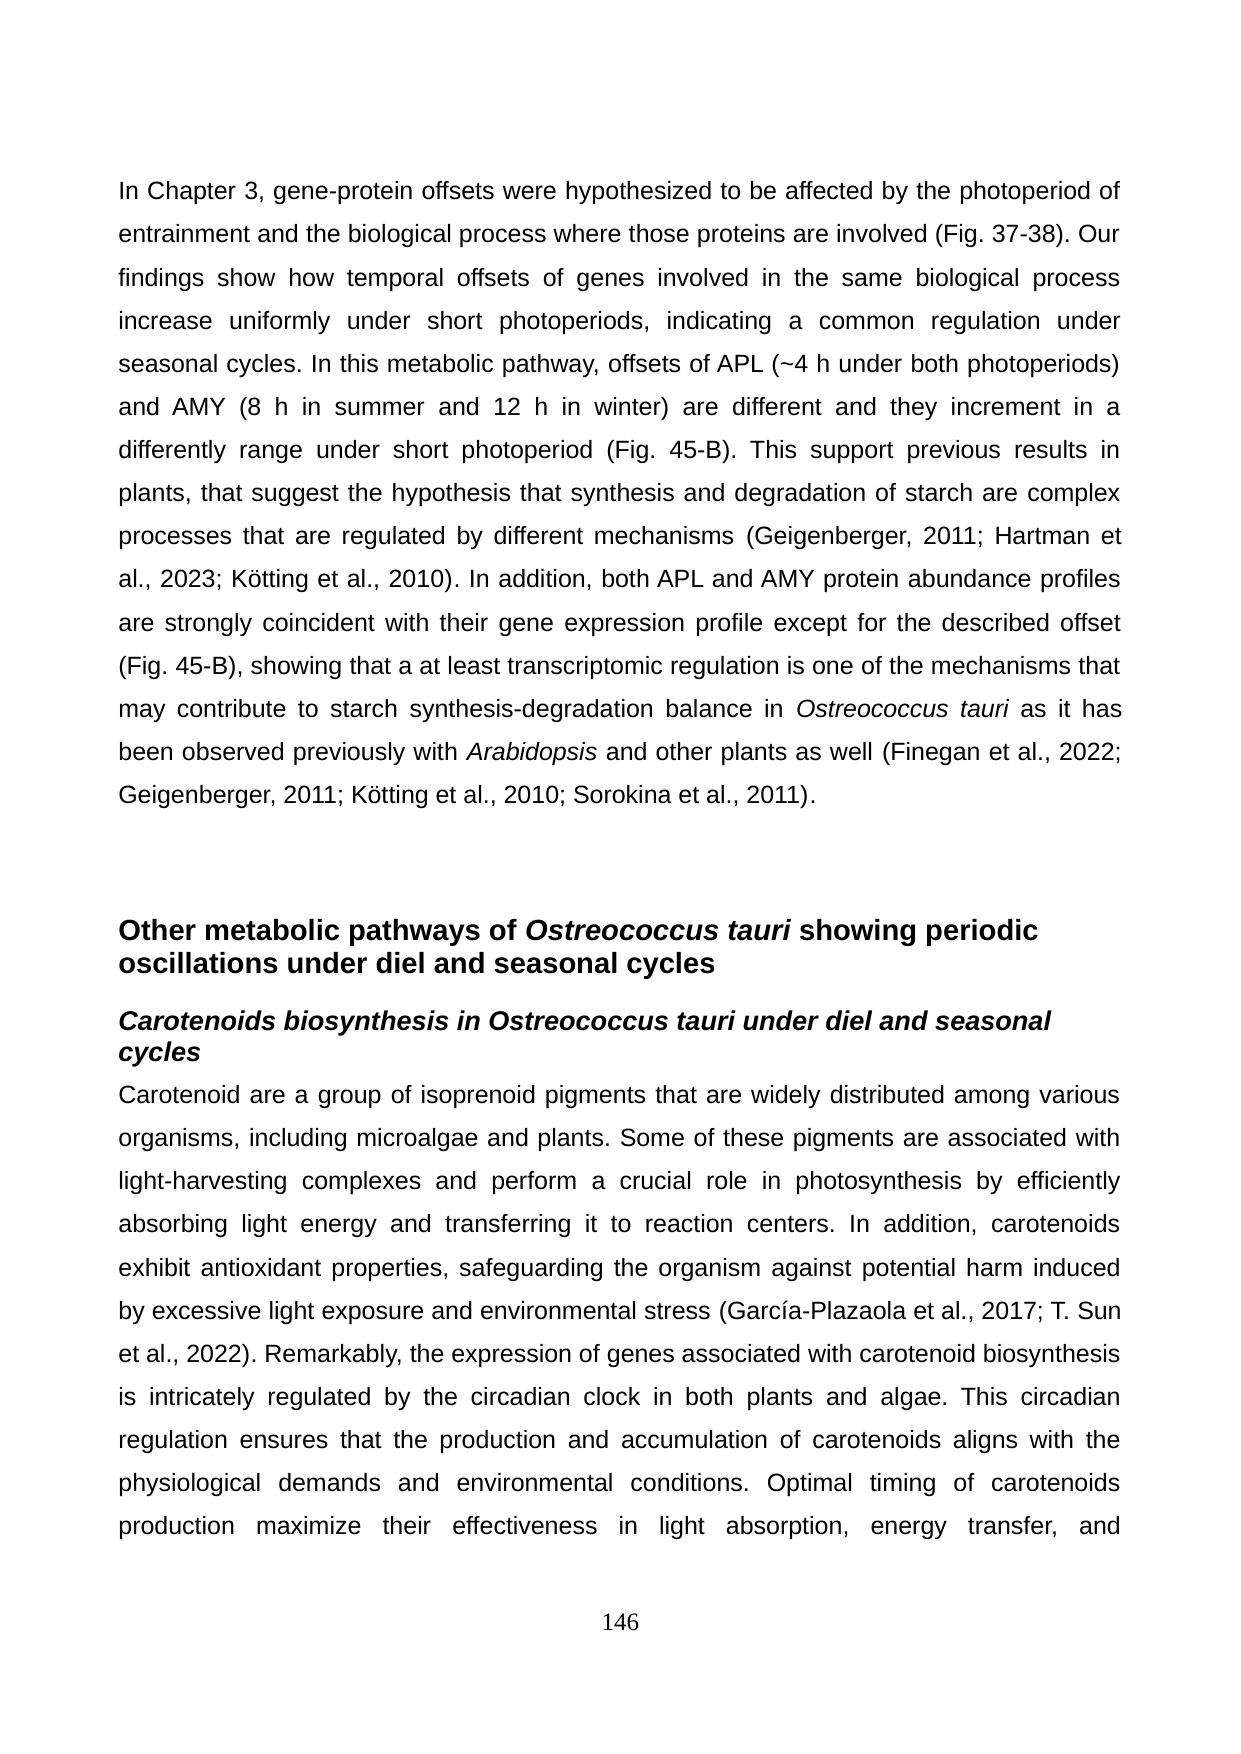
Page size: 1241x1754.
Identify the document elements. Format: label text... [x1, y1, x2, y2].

text In Chapter 3, gene-protein offsets were hypothesized to be affected by the photoperiod of entrainment and the biological process where those proteins are involved (Fig. 37-38). Our findings show how temporal offsets of genes involved in the same biological process increase uniformly under short photoperiods, indicating a common regulation under seasonal cycles. In this metabolic pathway, offsets of APL (~4 h under both photoperiods) and AMY (8 h in summer and 12 h in winter) are different and they increment in a differently range under short photoperiod (Fig. 45-B). This support previous results in plants, that suggest the hypothesis that synthesis and degradation of starch are complex processes that are regulated by different mechanisms (Geigenberger, 2011; Hartman et al., 2023; Kötting et al., 2010)⁠⁠. In addition, both APL and AMY protein abundance profiles are strongly coincident with their gene expression profile except for the described offset (Fig. 45-B), showing that a at least transcriptomic regulation is one of the mechanisms that may contribute to starch synthesis-degradation balance in Ostreococcus tauri as it has been observed previously with Arabidopsis and other plants as well (Finegan et al., 2022; Geigenberger, 2011; Kötting et al., 2010; Sorokina et al., 2011)⁠. [118, 176, 1122, 809]
text Carotenoid are a group of isoprenoid pigments that are widely distributed among various organisms, including microalgae and plants. Some of these pigments are associated with light-harvesting complexes and perform a crucial role in photosynthesis by efficiently absorbing light energy and transferring it to reaction centers. In addition, carotenoids exhibit antioxidant properties, safeguarding the organism against potential harm induced by excessive light exposure and environmental stress (García-Plazaola et al., 2017; T. Sun et al., 2022)⁠. Remarkably, the expression of genes associated with carotenoid biosynthesis is intricately regulated by the circadian clock in both plants and algae. This circadian regulation ensures that the production and accumulation of carotenoids aligns with the physiological demands and environmental conditions. Optimal timing of carotenoids production maximize their effectiveness in light absorption, energy transfer, and [118, 1080, 1122, 1540]
subtitle Other metabolic pathways of Ostreococcus tauri showing periodic oscillations under diel and seasonal cycles [118, 913, 1122, 980]
subtitle Carotenoids biosynthesis in Ostreococcus tauri under diel and seasonal cycles [118, 1005, 1122, 1068]
